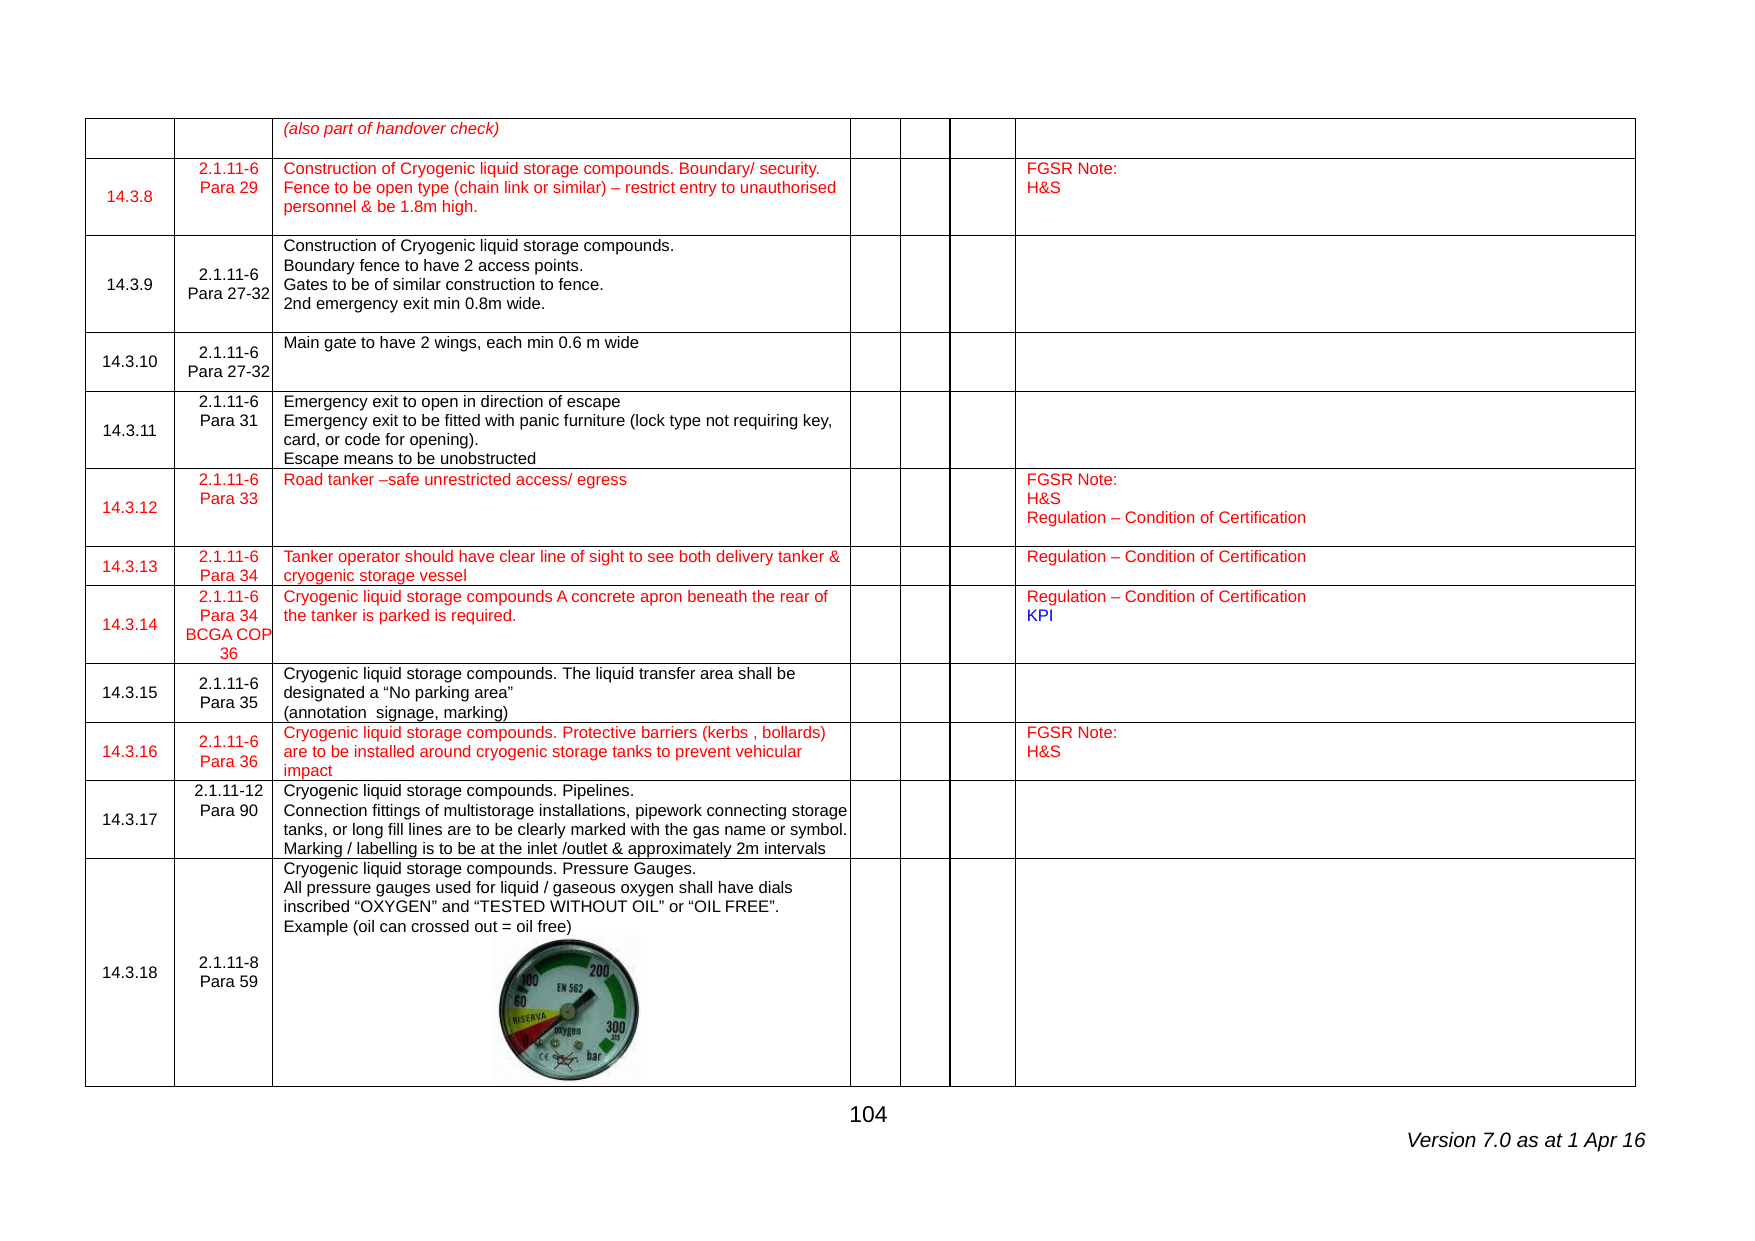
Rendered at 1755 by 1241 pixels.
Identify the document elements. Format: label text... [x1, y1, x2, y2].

table_cell [901, 469, 949, 546]
table_cell Road tanker –safe unrestricted access/ egress [273, 469, 850, 546]
table_cell [1016, 119, 1635, 157]
table_cell 2.1.11-6 Para 27-32 [175, 333, 272, 391]
table_cell (also part of handover check) [273, 119, 850, 157]
table_cell 14.3.13 [86, 547, 174, 585]
table_cell [951, 236, 1015, 332]
table_cell Cryogenic liquid storage compounds. Pressure Gauges. All pressure gauges used for liquid / gaseous oxygen shall have dials inscribed “OXYGEN” and “TESTED WITHOUT OIL” or “OIL FREE”. Example (oil can crossed out = oil free) [273, 859, 850, 1086]
table_cell [1016, 859, 1635, 1086]
table_cell [901, 781, 949, 858]
table_cell Construction of Cryogenic liquid storage compounds. Boundary fence to have 2 access points. Gates to be of similar construction to fence. 2nd emergency exit min 0.8m wide. [273, 236, 850, 332]
table_cell 14.3.15 [86, 664, 174, 722]
table_cell [1016, 392, 1635, 468]
table_cell 2.1.11-6 Para 33 [175, 469, 272, 546]
table_cell [951, 392, 1015, 468]
table_cell FGSR Note: H&S Regulation – Condition of Certification [1016, 469, 1635, 546]
table_cell [951, 664, 1015, 722]
table_cell [951, 586, 1015, 663]
table_cell [901, 664, 949, 722]
table_cell 14.3.8 [86, 159, 174, 235]
table_cell [851, 236, 900, 332]
table_cell [851, 469, 900, 546]
table_cell [901, 333, 949, 391]
table_cell [1016, 781, 1635, 858]
table_cell [951, 469, 1015, 546]
table_cell 2.1.11-12 Para 90 [175, 781, 272, 858]
table_cell 14.3.12 [86, 469, 174, 546]
table_cell 14.3.18 [86, 859, 174, 1086]
table_cell 14.3.9 [86, 236, 174, 332]
table_cell [851, 392, 900, 468]
table_cell 14.3.16 [86, 723, 174, 780]
table_cell [851, 723, 900, 780]
table_cell [1016, 664, 1635, 722]
table_cell FGSR Note: H&S [1016, 159, 1635, 235]
table_cell Cryogenic liquid storage compounds. The liquid transfer area shall be designated a “No parking area” (annotation signage, marking) [273, 664, 850, 722]
table_cell [86, 119, 174, 157]
table_cell 2.1.11-6 Para 27-32 [175, 236, 272, 332]
table_cell 14.3.11 [86, 392, 174, 468]
table_cell [901, 236, 949, 332]
table_cell [951, 159, 1015, 235]
table_cell [901, 119, 949, 157]
table_cell 2.1.11-6 Para 34 [175, 547, 272, 585]
table_cell [951, 333, 1015, 391]
table_cell 2.1.11-6 Para 35 [175, 664, 272, 722]
table_cell 2.1.11-8 Para 59 [175, 859, 272, 1086]
table_cell Construction of Cryogenic liquid storage compounds. Boundary/ security. Fence to be open type (chain link or similar) – restrict entry to unauthorised personnel & be 1.8m high. [273, 159, 850, 235]
table_cell [851, 859, 900, 1086]
table_cell Tanker operator should have clear line of sight to see both delivery tanker & cryogenic storage vessel [273, 547, 850, 585]
table_cell Cryogenic liquid storage compounds. Pipelines. Connection fittings of multistorage installations, pipework connecting storage tanks, or long fill lines are to be clearly marked with the gas name or symbol. Marking / labelling is to be at the inlet /outlet & approximately 2m intervals [273, 781, 850, 858]
table_cell [851, 547, 900, 585]
table_cell Regulation – Condition of Certification [1016, 547, 1635, 585]
table_cell [175, 119, 272, 157]
table_cell 14.3.14 [86, 586, 174, 663]
table_cell [1016, 333, 1635, 391]
table_cell [901, 723, 949, 780]
table_cell [851, 664, 900, 722]
table_cell 14.3.10 [86, 333, 174, 391]
table_cell Main gate to have 2 wings, each min 0.6 m wide [273, 333, 850, 391]
table_cell [901, 859, 949, 1086]
table_cell [901, 547, 949, 585]
table_cell [901, 586, 949, 663]
table_cell FGSR Note: H&S [1016, 723, 1635, 780]
table_cell 2.1.11-6 Para 36 [175, 723, 272, 780]
table_cell [851, 159, 900, 235]
table_cell [901, 159, 949, 235]
table_cell [851, 119, 900, 157]
table_cell 2.1.11-6 Para 34 BCGA COP 36 [175, 586, 272, 663]
table_cell Emergency exit to open in direction of escape Emergency exit to be fitted with panic furniture (lock type not requiring key, card, or code for opening). Escape means to be unobstructed [273, 392, 850, 468]
table_cell [951, 547, 1015, 585]
table_cell [851, 333, 900, 391]
table_cell [851, 781, 900, 858]
table_cell 2.1.11-6 Para 31 [175, 392, 272, 468]
table_cell Regulation – Condition of Certification KPI [1016, 586, 1635, 663]
table_cell [951, 781, 1015, 858]
table_cell 2.1.11-6 Para 29 [175, 159, 272, 235]
table_cell Cryogenic liquid storage compounds A concrete apron beneath the rear of the tanker is parked is required. [273, 586, 850, 663]
table_cell 14.3.17 [86, 781, 174, 858]
table_cell [1016, 236, 1635, 332]
table_cell [901, 392, 949, 468]
table_cell [851, 586, 900, 663]
table_cell [951, 723, 1015, 780]
table_cell Cryogenic liquid storage compounds. Protective barriers (kerbs , bollards) are to be installed around cryogenic storage tanks to prevent vehicular impact [273, 723, 850, 780]
table_cell [951, 119, 1015, 157]
table_cell [951, 859, 1015, 1086]
